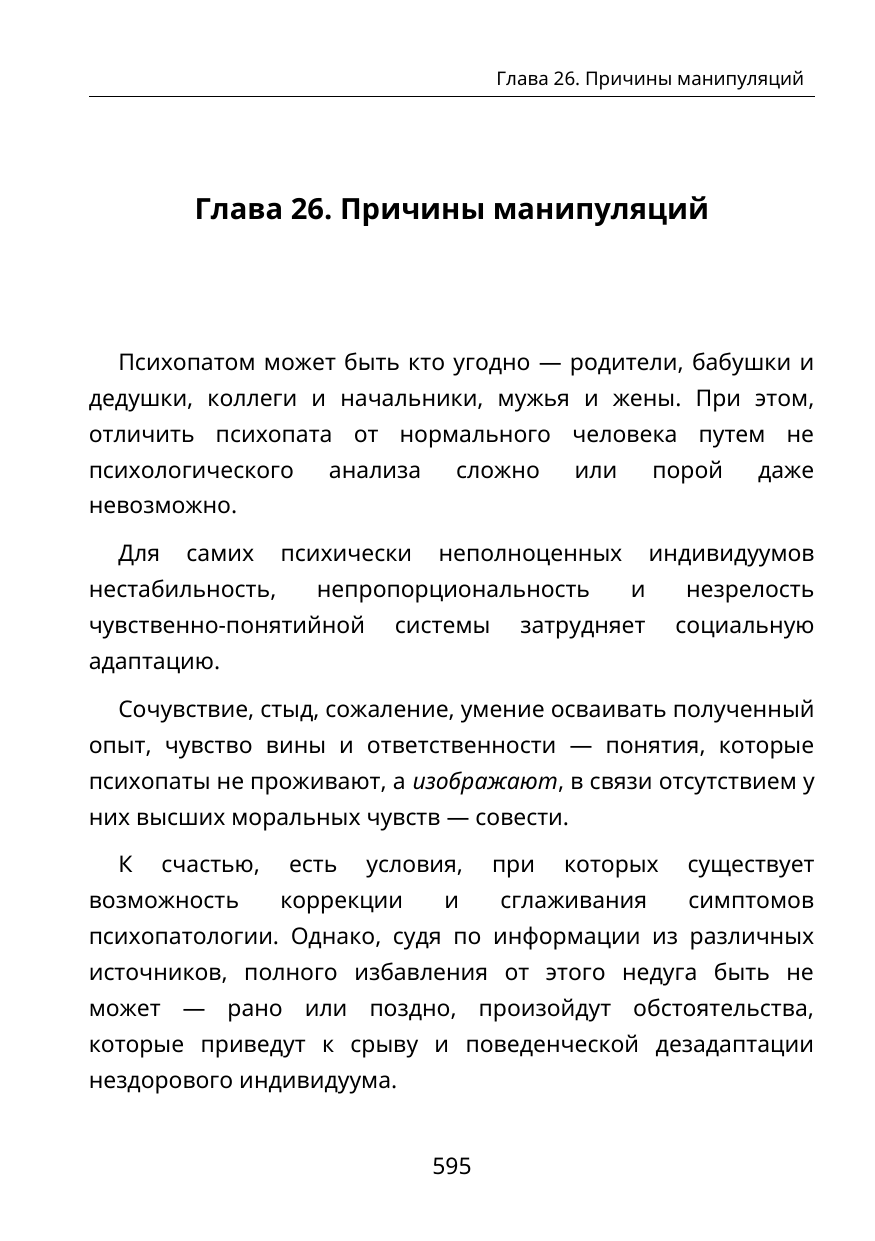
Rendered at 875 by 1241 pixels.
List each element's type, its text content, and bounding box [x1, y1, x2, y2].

text К счастью, есть условия, при которых существует возможность коррекции и сглаживания симптомов психопатологии. Однако, судя по информации из различных источников, полного избавления от этого недуга быть не может — рано или поздно, произойдут обстоятельства, которые приведут к срыву и поведенческой дезадаптации нездорового индивидуума. [88, 848, 815, 1095]
text Для самих психически неполноценных индивидуумов нестабильность, непропорциональность и незрелость чувственно-понятийной системы затрудняет социальную адаптацию. [88, 537, 815, 676]
text Психопатом может быть кто угодно — родители, бабушки и дедушки, коллеги и начальники, мужья и жены. При этом, отличить психопата от нормального человека путем не психологического анализа сложно или порой даже невозможно. [88, 346, 815, 521]
subtitle Глава 26. Причины манипуляций [88, 185, 815, 228]
text Сочувствие, стыд, сожаление, умение осваивать полученный опыт, чувство вины и ответственности — понятия, которые психопаты не проживают, а изображают, в связи отсутствием у них высших моральных чувств — совести. [88, 693, 815, 832]
